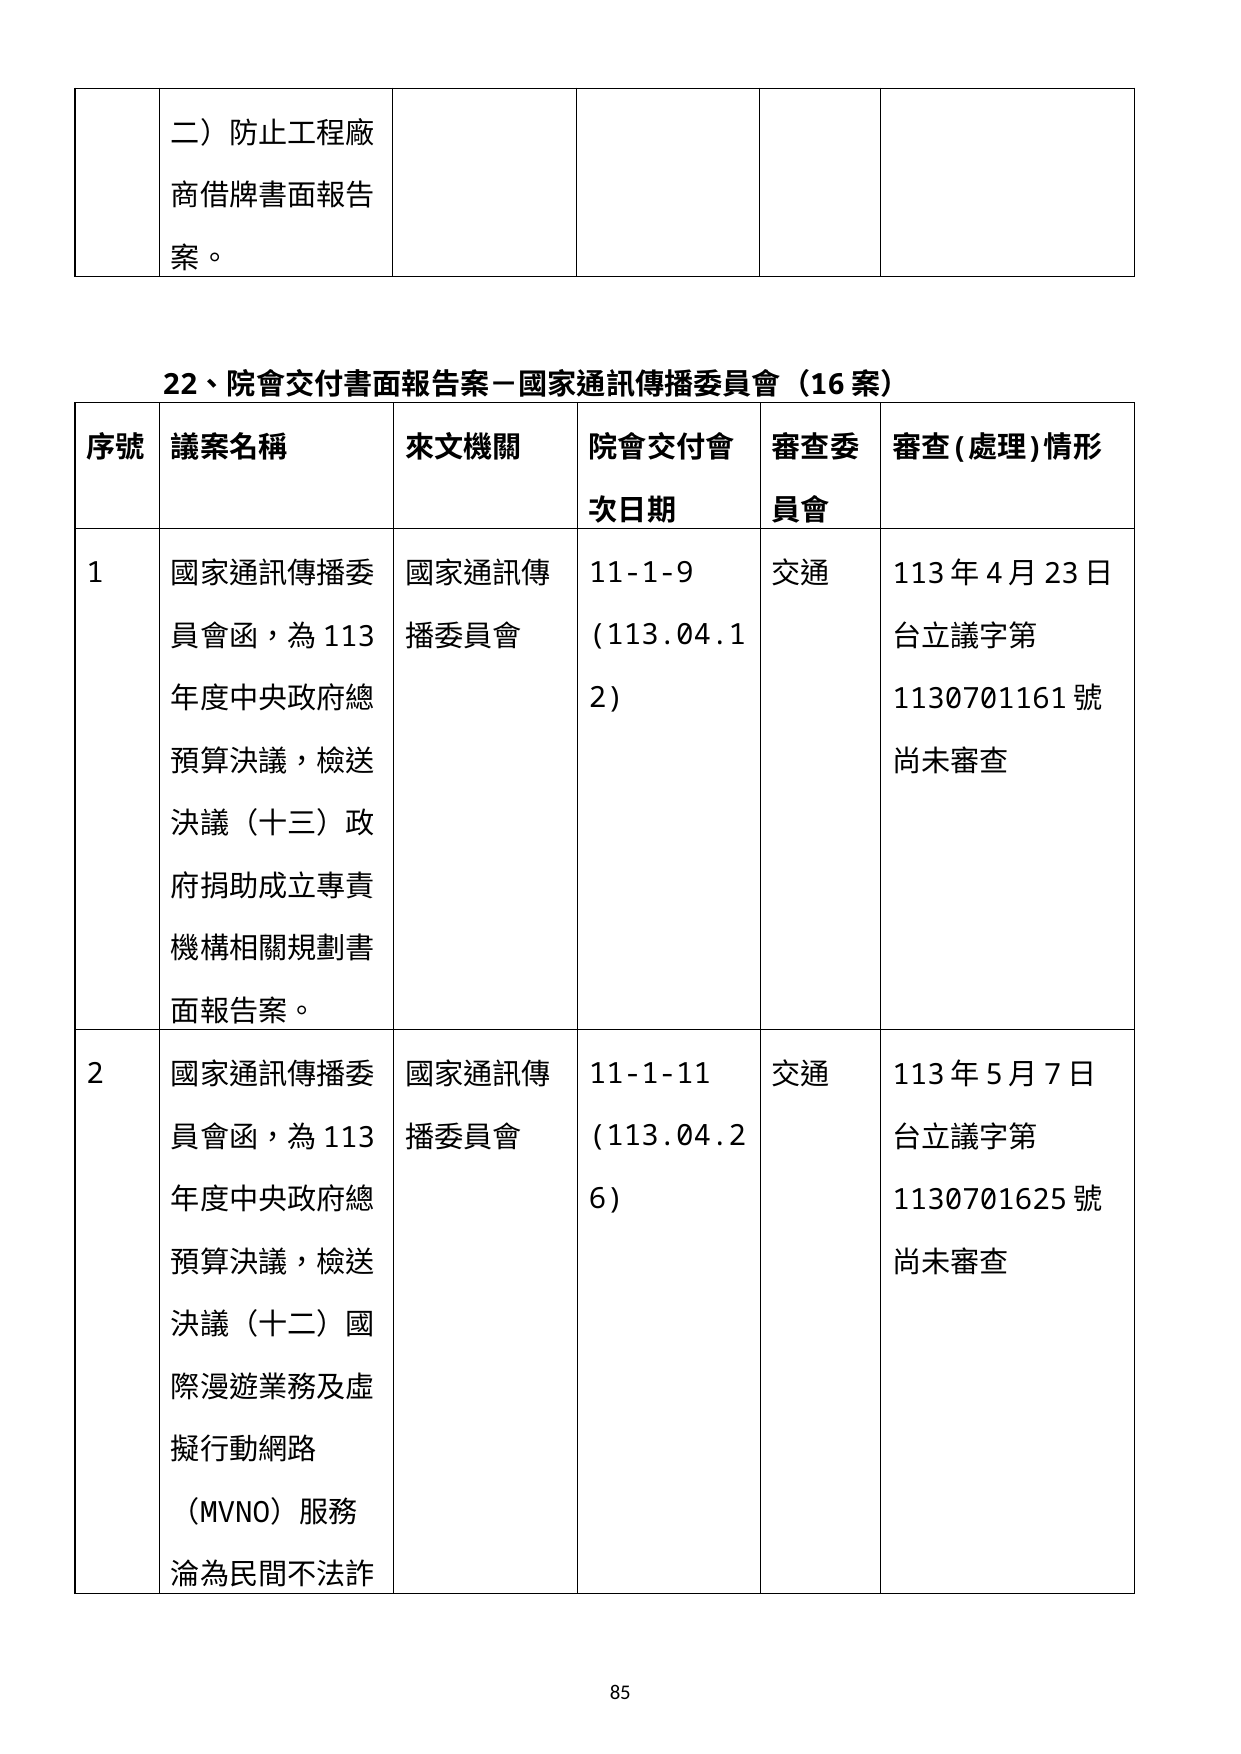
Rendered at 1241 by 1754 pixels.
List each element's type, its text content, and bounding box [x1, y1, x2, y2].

table_cell 1 [76, 529, 159, 1029]
table_cell 2 [76, 1030, 159, 1593]
table_cell [760, 89, 880, 276]
table_cell [577, 89, 759, 276]
table_cell [393, 89, 576, 276]
table_header 審查委員會 [761, 403, 880, 528]
table_cell 國家通訊傳播委員會函，為113年度中央政府總預算決議，檢送決議（十三）政府捐助成立專責機構相關規劃書面報告案。 [160, 529, 393, 1029]
subtitle 22、院會交付書面報告案－國家通訊傳播委員會（16案） [75, 340, 1165, 402]
table_header 來文機關 [394, 403, 577, 528]
table_cell 二）防止工程廠商借牌書面報告案。 [160, 89, 392, 276]
table_cell [76, 89, 159, 276]
table_cell 國家通訊傳播委員會 [394, 1030, 577, 1593]
table_cell 113年4月23日 台立議字第1130701161號 尚未審查 [881, 529, 1134, 1029]
table_cell 11-1-11 (113.04.26) [578, 1030, 760, 1593]
table_cell [881, 89, 1134, 276]
table_cell 交通 [761, 1030, 880, 1593]
table_cell 國家通訊傳播委員會函，為113年度中央政府總預算決議，檢送決議（十二）國際漫遊業務及虛擬行動網路（MVNO）服務淪為民間不法詐 [160, 1030, 393, 1593]
table_cell 交通 [761, 529, 880, 1029]
table_header 議案名稱 [160, 403, 393, 528]
table_header 院會交付會次日期 [578, 403, 760, 528]
table_header 審查(處理)情形 [881, 403, 1134, 528]
table_header 序號 [76, 403, 159, 528]
table_cell 國家通訊傳播委員會 [394, 529, 577, 1029]
table_cell 113年5月7日 台立議字第1130701625號 尚未審查 [881, 1030, 1134, 1593]
table_cell 11-1-9 (113.04.12) [578, 529, 760, 1029]
